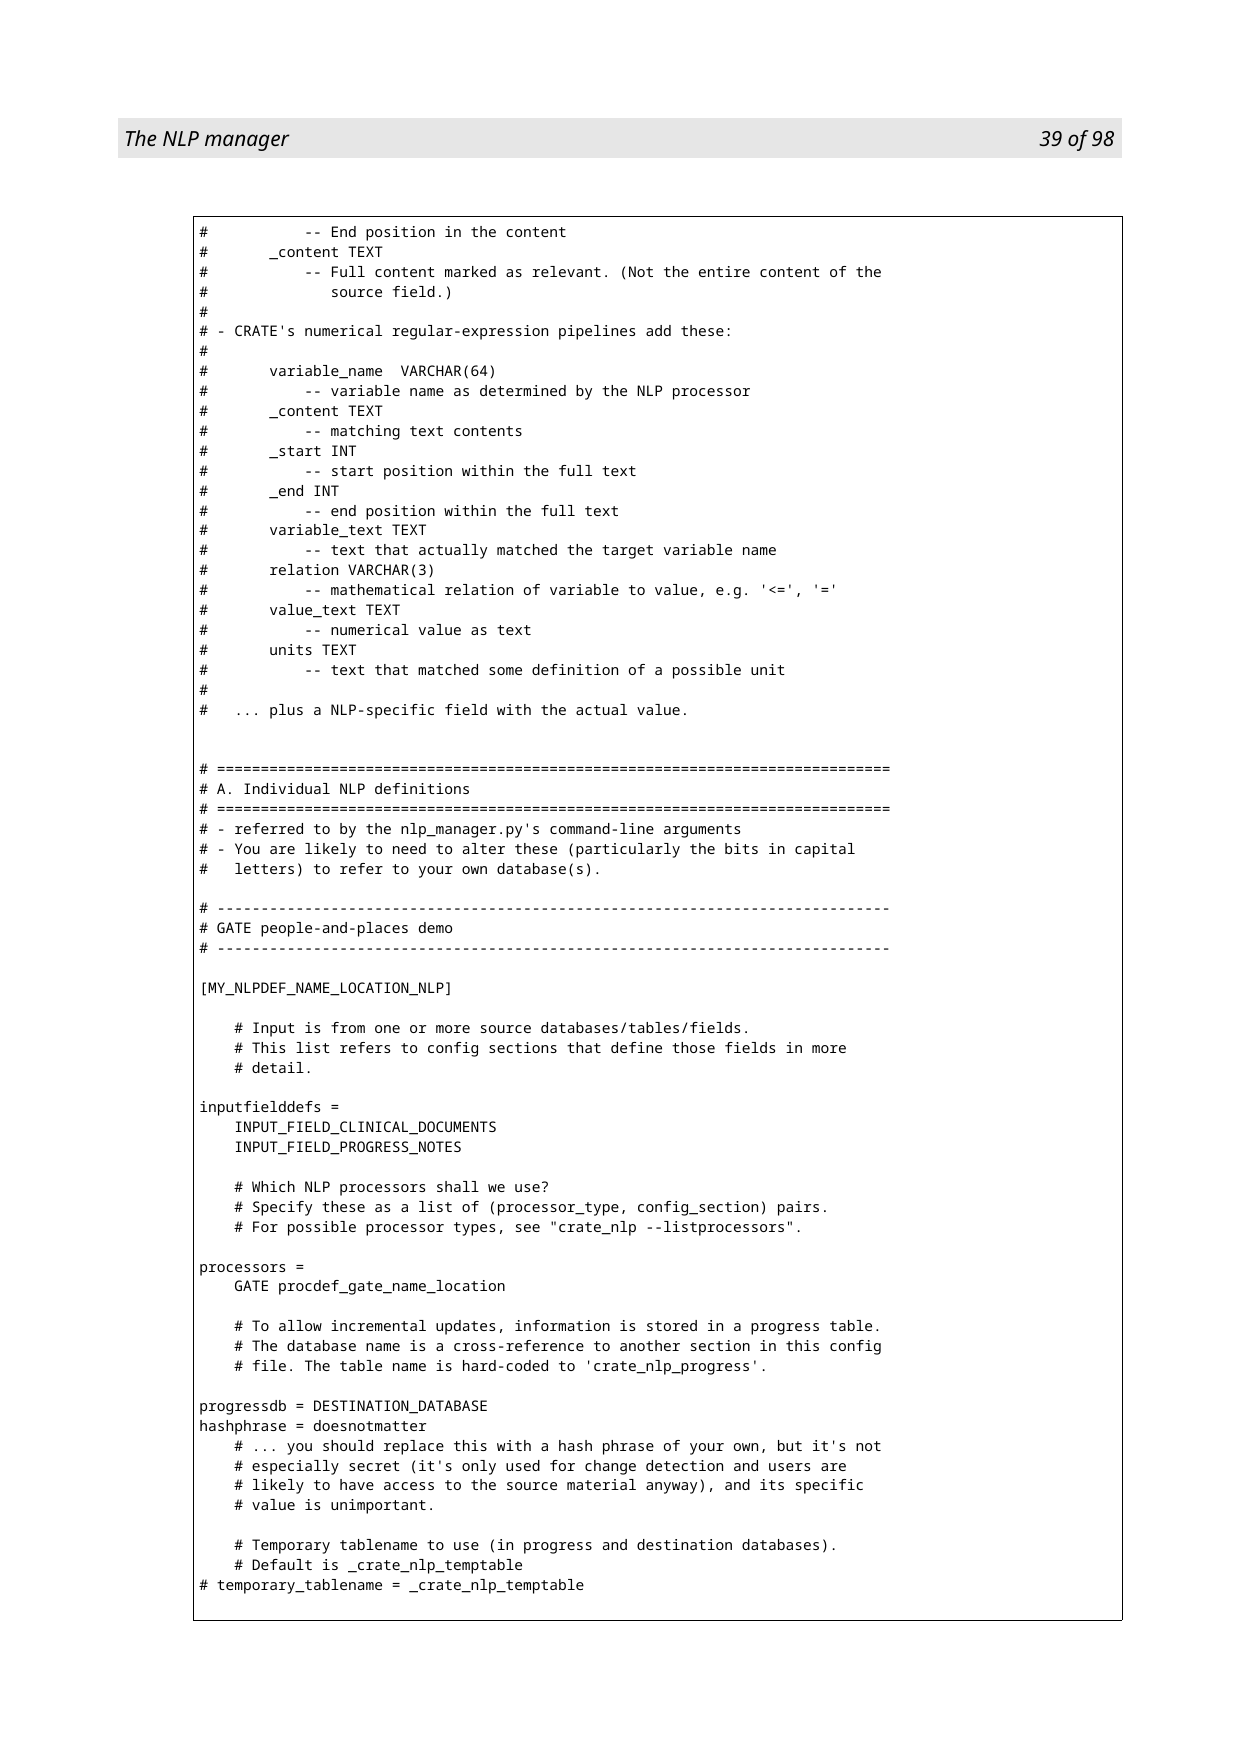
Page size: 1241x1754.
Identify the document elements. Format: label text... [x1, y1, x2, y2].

table_header # -- End position in the content # _content TEXT # -- Full content marked as relevant. (Not the entire content of the # source field.) # # - CRATE's numerical regular-expression pipelines add these: # # variable_name VARCHAR(64) # -- variable name as determined by the NLP processor # _content TEXT # -- matching text contents # _start INT # -- start position within the full text # _end INT # -- end position within the full text # variable_text TEXT # -- text that actually matched the target variable name # relation VARCHAR(3) # -- mathematical relation of variable to value, e.g. '<=', '=' # value_text TEXT # -- numerical value as text # units TEXT # -- text that matched some definition of a possible unit # # ... plus a NLP-specific field with the actual value. # ============================================================================= # A. Individual NLP definitions # ============================================================================= # - referred to by the nlp_manager.py's command-line arguments # - You are likely to need to alter these (particularly the bits in capital # letters) to refer to your own database(s). # ----------------------------------------------------------------------------- # GATE people-and-places demo # ----------------------------------------------------------------------------- [MY_NLPDEF_NAME_LOCATION_NLP] # Input is from one or more source databases/tables/fields. # This list refers to config sections that define those fields in more # detail. inputfielddefs = INPUT_FIELD_CLINICAL_DOCUMENTS INPUT_FIELD_PROGRESS_NOTES # Which NLP processors shall we use? # Specify these as a list of (processor_type, config_section) pairs. # For possible processor types, see "crate_nlp --listprocessors". processors = GATE procdef_gate_name_location # To allow incremental updates, information is stored in a progress table. # The database name is a cross-reference to another section in this config # file. The table name is hard-coded to 'crate_nlp_progress'. progressdb = DESTINATION_DATABASE hashphrase = doesnotmatter # ... you should replace this with a hash phrase of your own, but it's not # especially secret (it's only used for change detection and users are # likely to have access to the source material anyway), and its specific # value is unimportant. # Temporary tablename to use (in progress and destination databases). # Default is _crate_nlp_temptable # temporary_tablename = _crate_nlp_temptable [194, 217, 1122, 1620]
